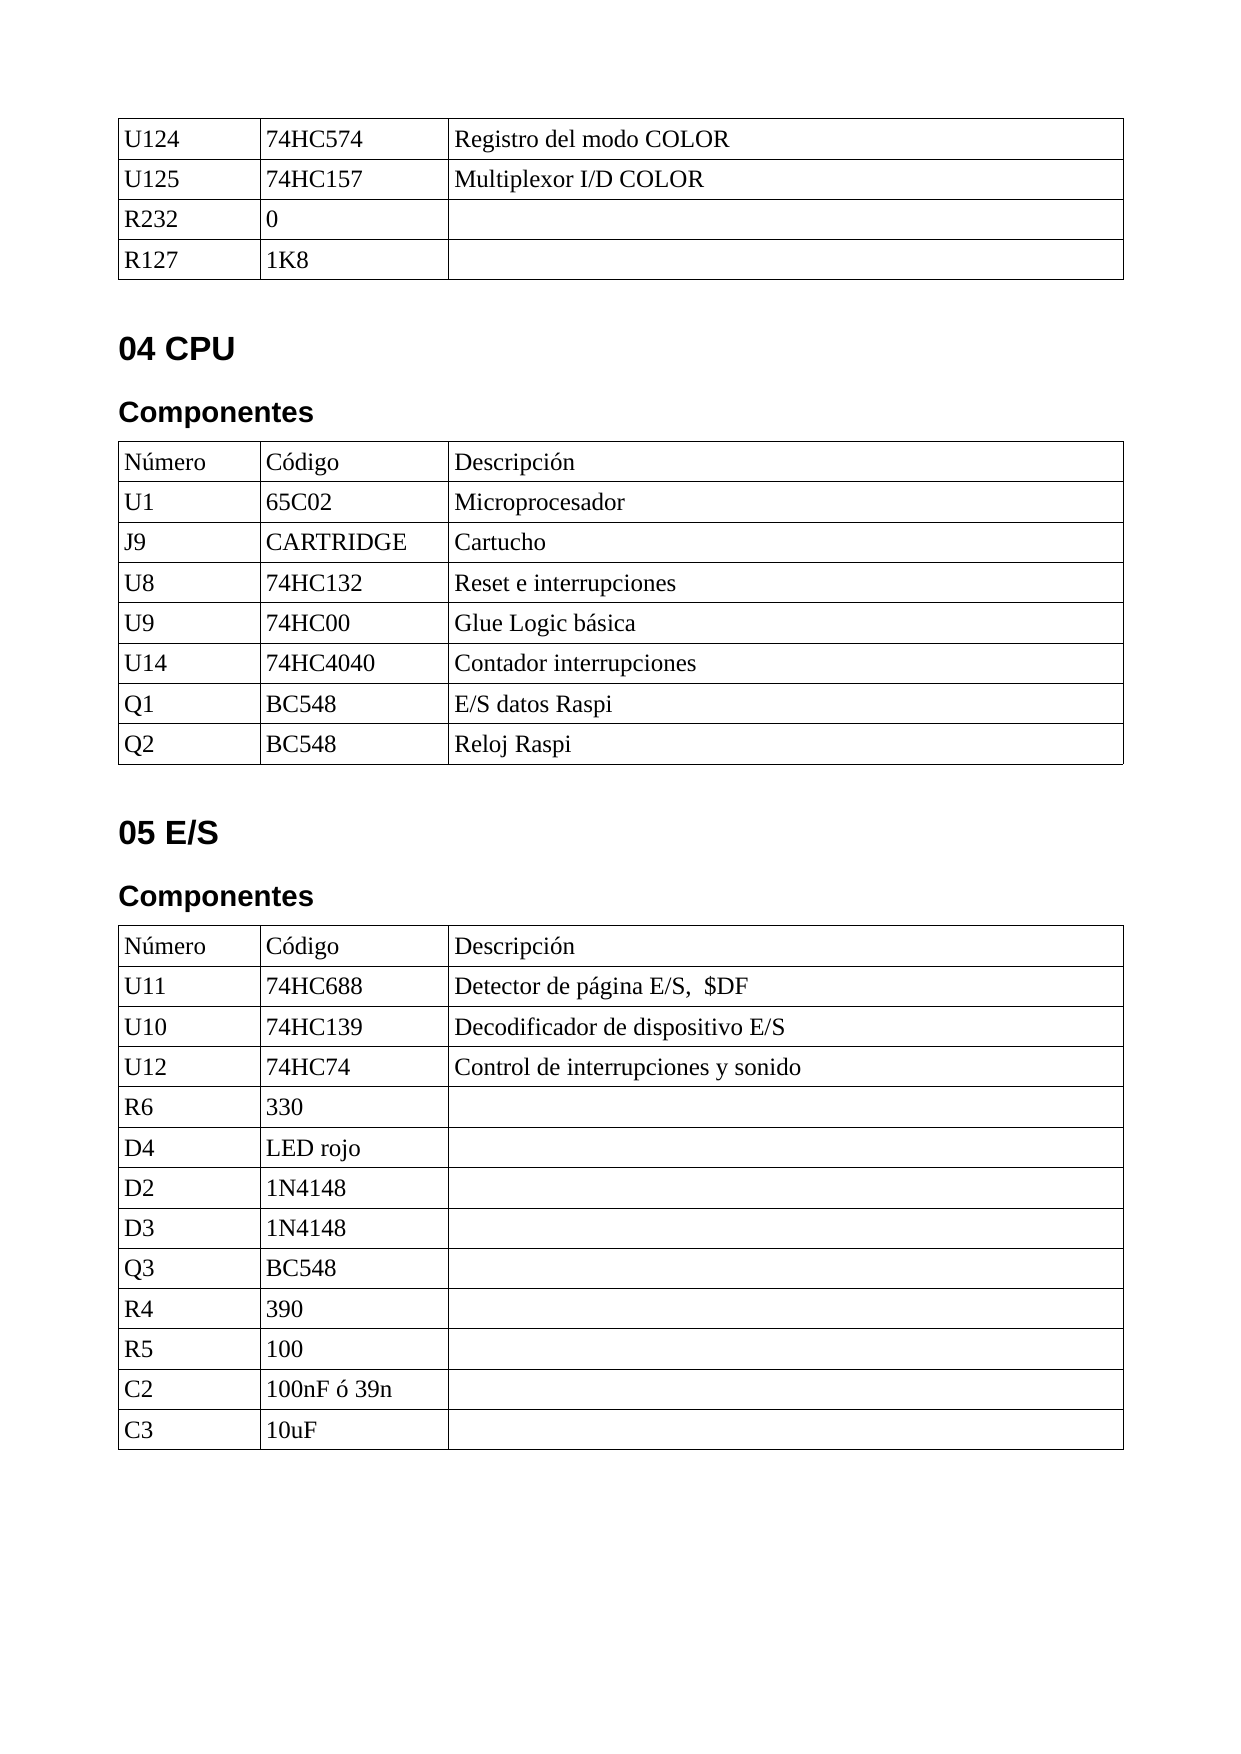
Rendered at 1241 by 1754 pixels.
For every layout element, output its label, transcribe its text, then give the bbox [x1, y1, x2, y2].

table_cell C3 [119, 1410, 260, 1449]
table_cell R4 [119, 1289, 260, 1328]
table_cell [449, 1329, 1123, 1369]
table_cell D4 [119, 1128, 260, 1167]
table_cell [449, 200, 1123, 239]
table_cell Detector de página E/S, $DF [449, 967, 1123, 1006]
table_cell U12 [119, 1047, 260, 1086]
table_cell 74HC688 [261, 967, 448, 1006]
table_cell 0 [261, 200, 448, 239]
table_cell 74HC132 [261, 563, 448, 602]
table_cell Multiplexor I/D COLOR [449, 160, 1123, 199]
table_header Descripción [449, 442, 1123, 481]
subtitle Componentes [118, 395, 1122, 428]
table_cell BC548 [261, 1249, 448, 1288]
table_cell 100 [261, 1329, 448, 1369]
table_cell Q2 [119, 724, 260, 763]
table_cell Reloj Raspi [449, 724, 1123, 763]
table_cell Reset e interrupciones [449, 563, 1123, 602]
table_cell 74HC139 [261, 1007, 448, 1046]
subtitle Componentes [118, 879, 1122, 913]
table_header Número [119, 926, 260, 966]
subtitle 04 CPU [118, 329, 1122, 368]
table_cell 65C02 [261, 482, 448, 522]
table_cell Contador interrupciones [449, 644, 1123, 683]
table_cell 10uF [261, 1410, 448, 1449]
table_cell U125 [119, 160, 260, 199]
table_cell 1K8 [261, 240, 448, 279]
table_cell Decodificador de dispositivo E/S [449, 1007, 1123, 1046]
table_cell U9 [119, 603, 260, 643]
table_cell Microprocesador [449, 482, 1123, 522]
table_cell Control de interrupciones y sonido [449, 1047, 1123, 1086]
table_cell Registro del modo COLOR [449, 119, 1123, 158]
table_cell Cartucho [449, 523, 1123, 562]
table_header Código [261, 442, 448, 481]
table_cell 74HC4040 [261, 644, 448, 683]
table_cell C2 [119, 1370, 260, 1409]
table_cell 1N4148 [261, 1209, 448, 1248]
table_cell [449, 240, 1123, 279]
table_header Código [261, 926, 448, 966]
table_cell LED rojo [261, 1128, 448, 1167]
table_cell D3 [119, 1209, 260, 1248]
table_cell Glue Logic básica [449, 603, 1123, 643]
table_cell [449, 1370, 1123, 1409]
table_cell Q3 [119, 1249, 260, 1288]
table_cell 74HC74 [261, 1047, 448, 1086]
table_cell BC548 [261, 724, 448, 763]
table_cell [449, 1249, 1123, 1288]
table_cell 1N4148 [261, 1168, 448, 1207]
table_cell [449, 1168, 1123, 1207]
table_cell U14 [119, 644, 260, 683]
table_cell [449, 1087, 1123, 1127]
table_cell R127 [119, 240, 260, 279]
table_cell 390 [261, 1289, 448, 1328]
table_cell 74HC00 [261, 603, 448, 643]
table_cell [449, 1209, 1123, 1248]
table_cell R5 [119, 1329, 260, 1369]
table_cell Q1 [119, 684, 260, 723]
table_cell 100nF ó 39n [261, 1370, 448, 1409]
table_cell U10 [119, 1007, 260, 1046]
table_cell [449, 1289, 1123, 1328]
table_cell U1 [119, 482, 260, 522]
table_cell CARTRIDGE [261, 523, 448, 562]
table_cell U124 [119, 119, 260, 158]
table_header Descripción [449, 926, 1123, 966]
table_cell J9 [119, 523, 260, 562]
table_cell 74HC157 [261, 160, 448, 199]
table_cell D2 [119, 1168, 260, 1207]
table_cell [449, 1128, 1123, 1167]
table_cell [449, 1410, 1123, 1449]
table_cell U8 [119, 563, 260, 602]
table_cell U11 [119, 967, 260, 1006]
table_cell 330 [261, 1087, 448, 1127]
table_cell R232 [119, 200, 260, 239]
table_header Número [119, 442, 260, 481]
table_cell 74HC574 [261, 119, 448, 158]
table_cell BC548 [261, 684, 448, 723]
table_cell E/S datos Raspi [449, 684, 1123, 723]
subtitle 05 E/S [118, 813, 1122, 852]
table_cell R6 [119, 1087, 260, 1127]
